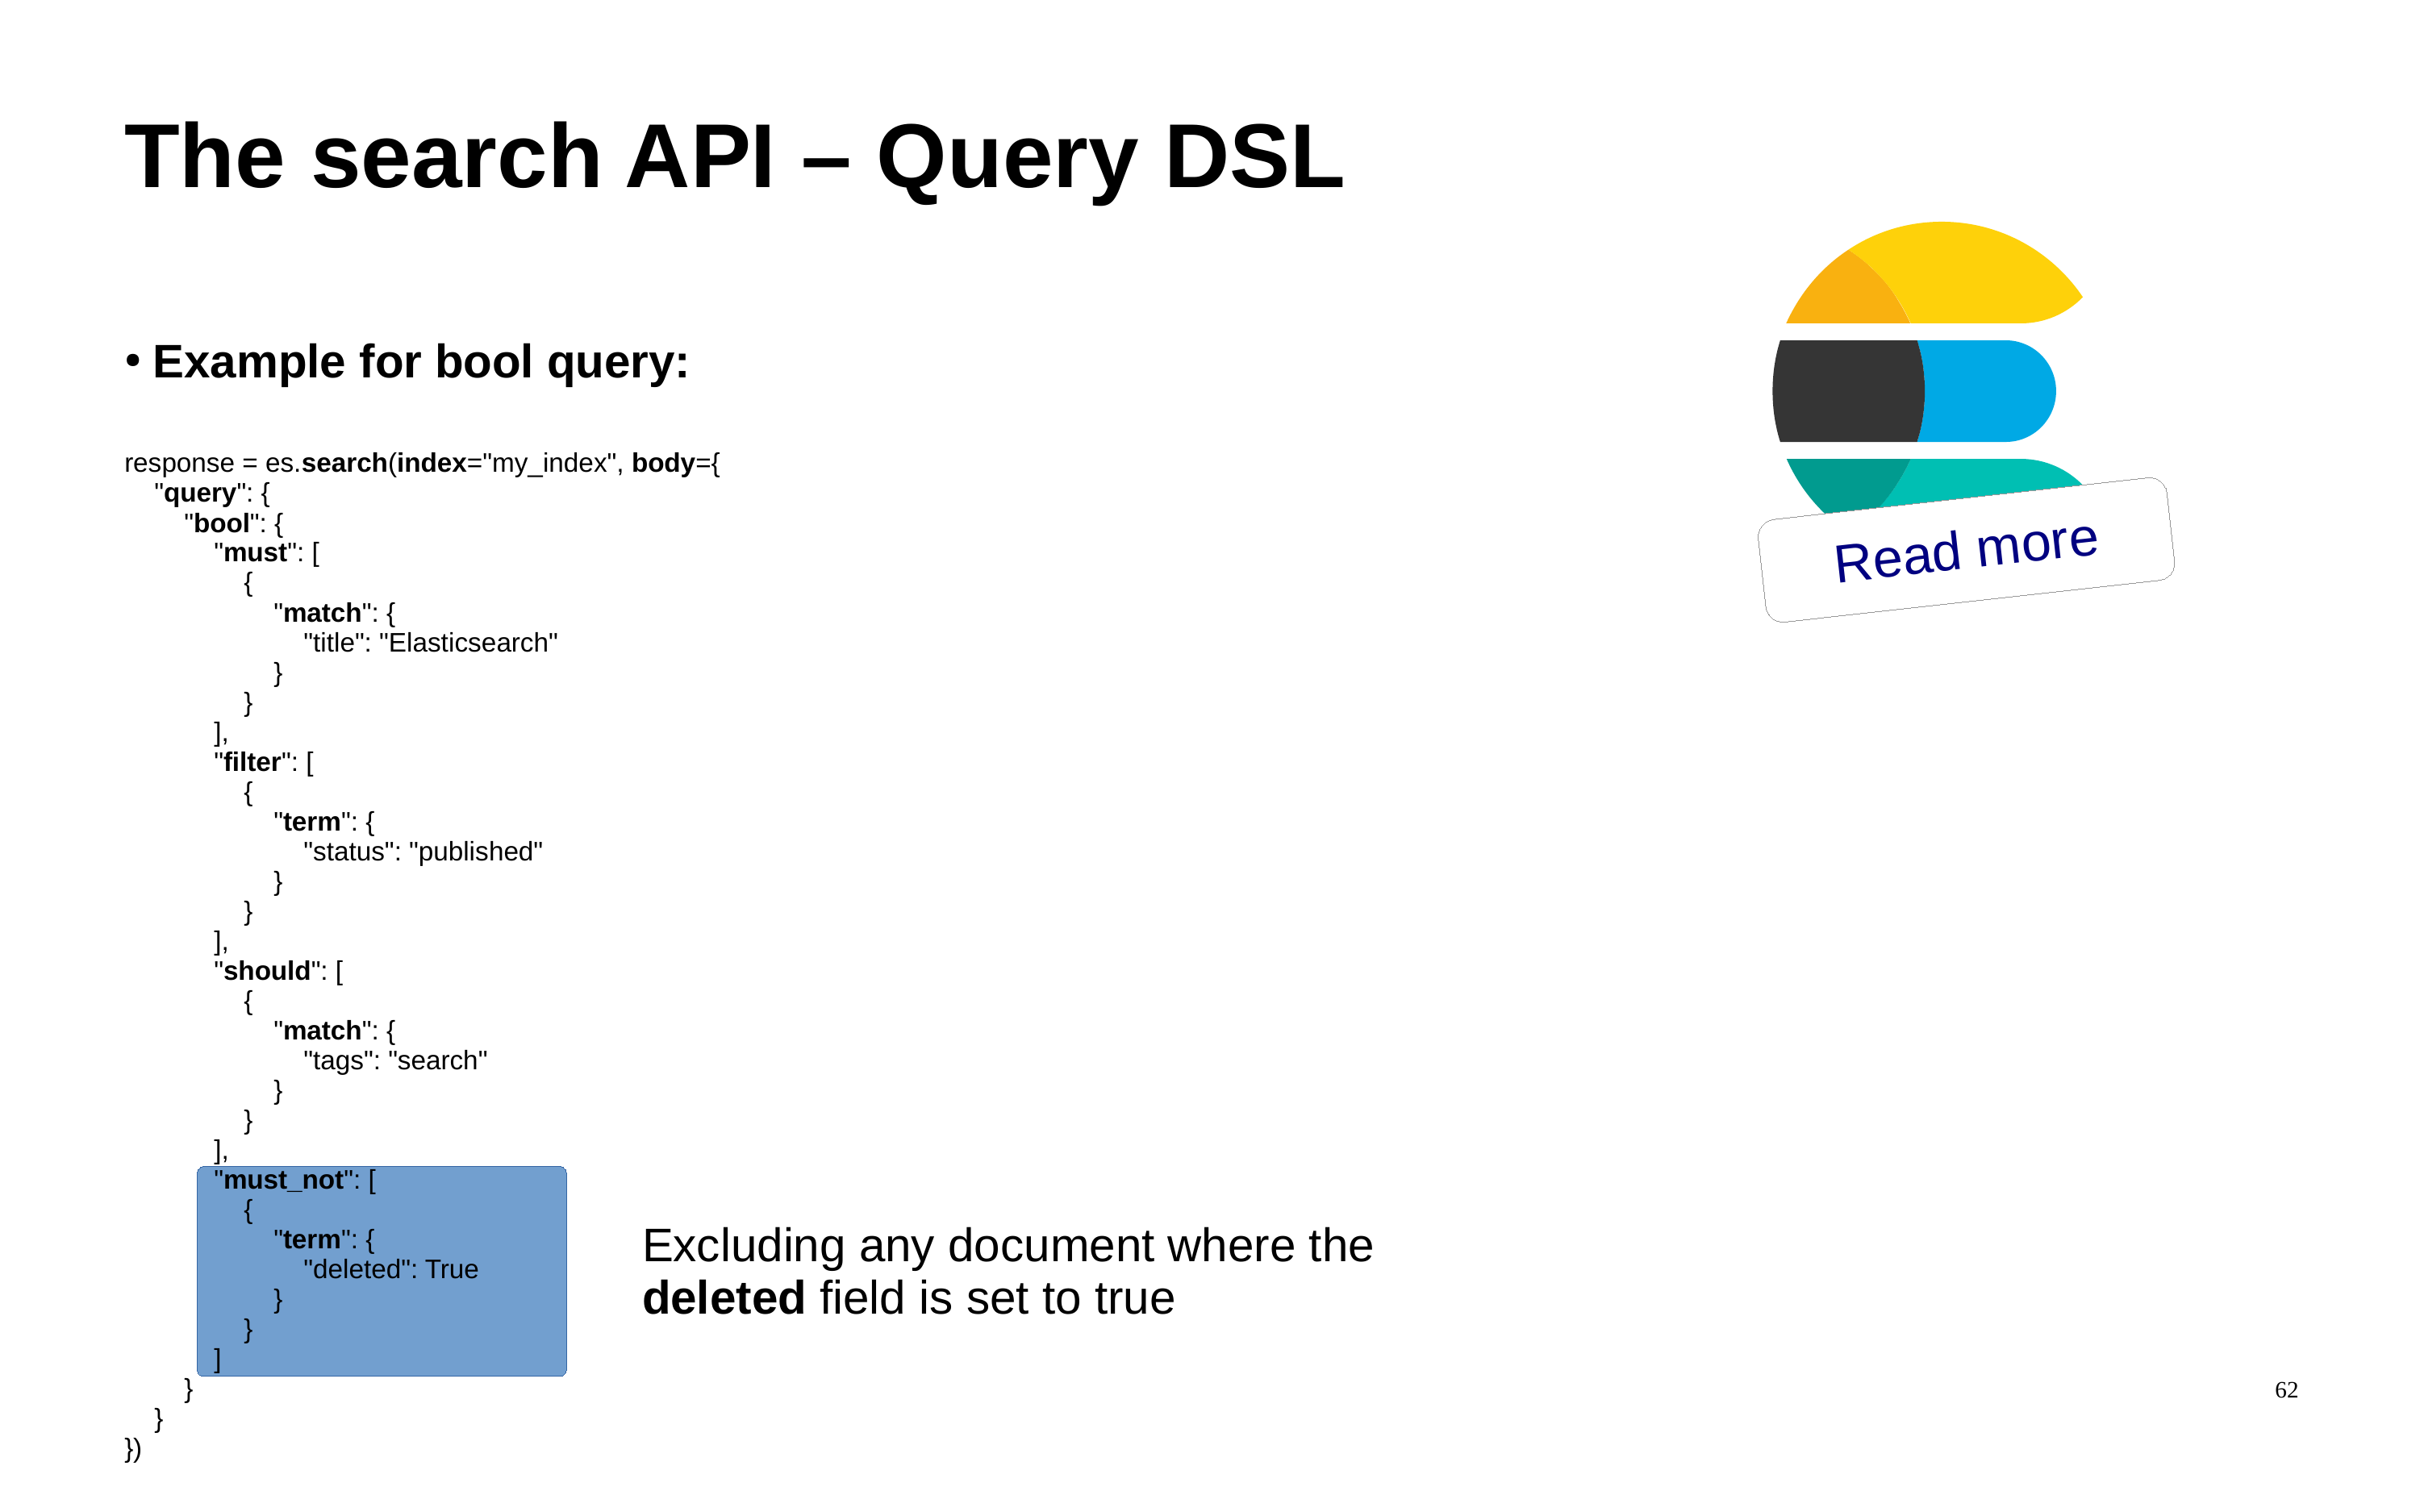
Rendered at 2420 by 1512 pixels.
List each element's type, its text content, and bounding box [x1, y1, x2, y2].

text_box Read more [1758, 477, 2175, 623]
text_box Excluding any document where the deleted field is set to true [630, 1186, 1545, 1356]
text_box The search API – Query DSL [112, 61, 1495, 251]
picture [1729, 200, 2129, 586]
text_box Example for bool query: response = es.search(index="my_index", body={ "query": { "bool": { "must": [ { "match": { "title": "Elasticsearch" } } ], "filter": [ { "term": { "status": "published" } } ], "should": [ { "match": { "tags": "search" } } ], "must_not": [ { "term": { "deleted": True } } ] } } }) [112, 321, 849, 1470]
